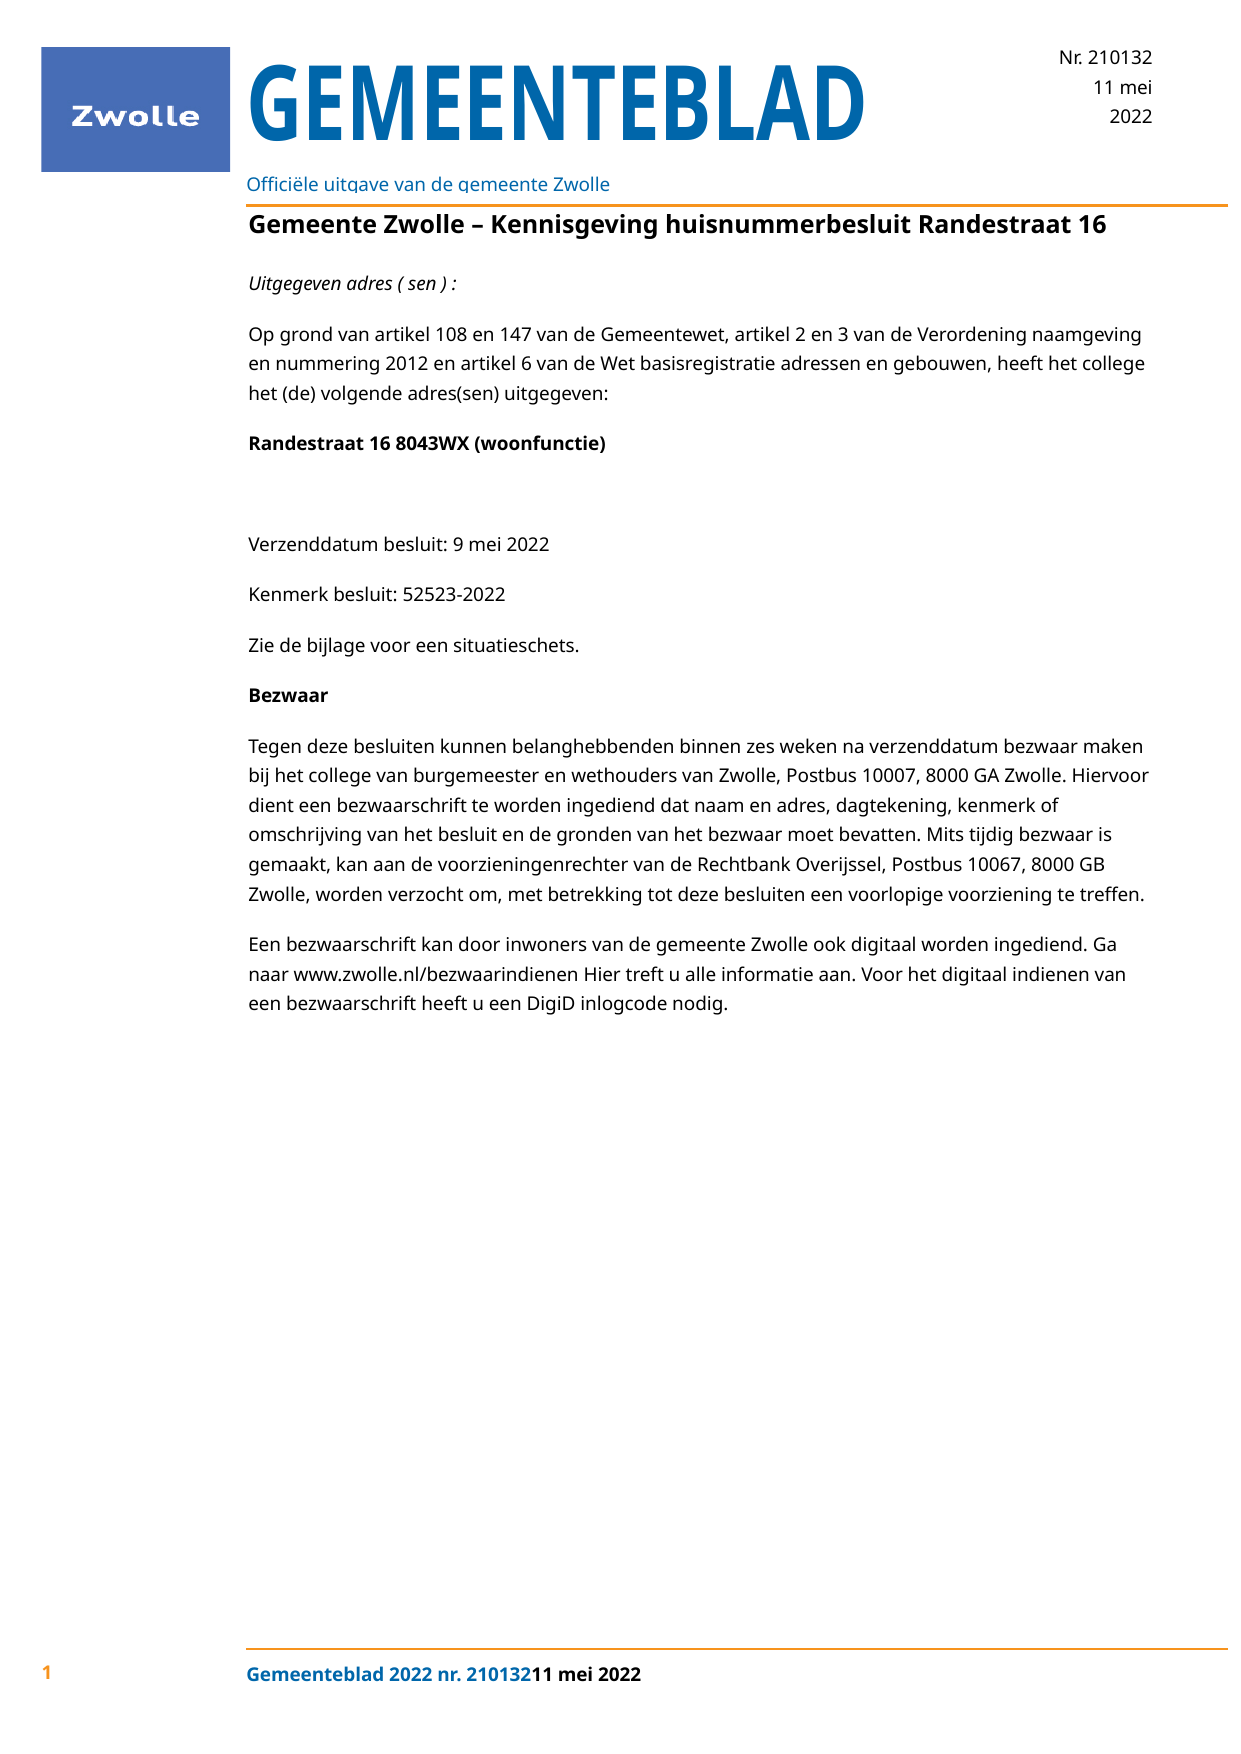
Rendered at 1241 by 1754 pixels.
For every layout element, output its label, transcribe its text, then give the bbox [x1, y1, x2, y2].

text Zie de bijlage voor een situatieschets. [248, 632, 1152, 658]
text Kenmerk besluit: 52523-2022 [248, 582, 1152, 607]
picture [41, 47, 231, 172]
text Verzenddatum besluit: 9 mei 2022 [248, 531, 1152, 557]
text Op grond van artikel 108 en 147 van de Gemeentewet, artikel 2 en 3 van de Verordening naamgeving en nummering 2012 en artikel 6 van de Wet basisregistratie adressen en gebouwen, heeft het college het (de) volgende adres(sen) uitgegeven: [248, 321, 1152, 406]
text Een bezwaarschrift kan door inwoners van de gemeente Zwolle ook digitaal worden ingediend. Ga naar www.zwolle.nl/bezwaarindienen Hier treft u alle informatie aan. Voor het digitaal indienen van een bezwaarschrift heeft u een DigiD inlogcode nodig. [248, 931, 1152, 1016]
text Bezwaar [248, 682, 1152, 708]
text Tegen deze besluiten kunnen belanghebbenden binnen zes weken na verzenddatum bezwaar maken bij het college van burgemeester en wethouders van Zwolle, Postbus 10007, 8000 GA Zwolle. Hiervoor dient een bezwaarschrift te worden ingediend dat naam en adres, dagtekening, kenmerk of omschrijving van het besluit en de gronden van het bezwaar moet bevatten. Mits tijdig bezwaar is gemaakt, kan aan de voorzieningenrechter van de Rechtbank Overijssel, Postbus 10067, 8000 GB Zwolle, worden verzocht om, met betrekking tot deze besluiten een voorlopige voorziening te treffen. [248, 733, 1152, 906]
text Gemeente Zwolle – Kennisgeving huisnummerbesluit Randestraat 16 [248, 207, 1152, 241]
text Uitgegeven adres ( sen ) : [248, 270, 1152, 296]
text Randestraat 16 8043WX (woonfunctie) [248, 430, 1152, 456]
